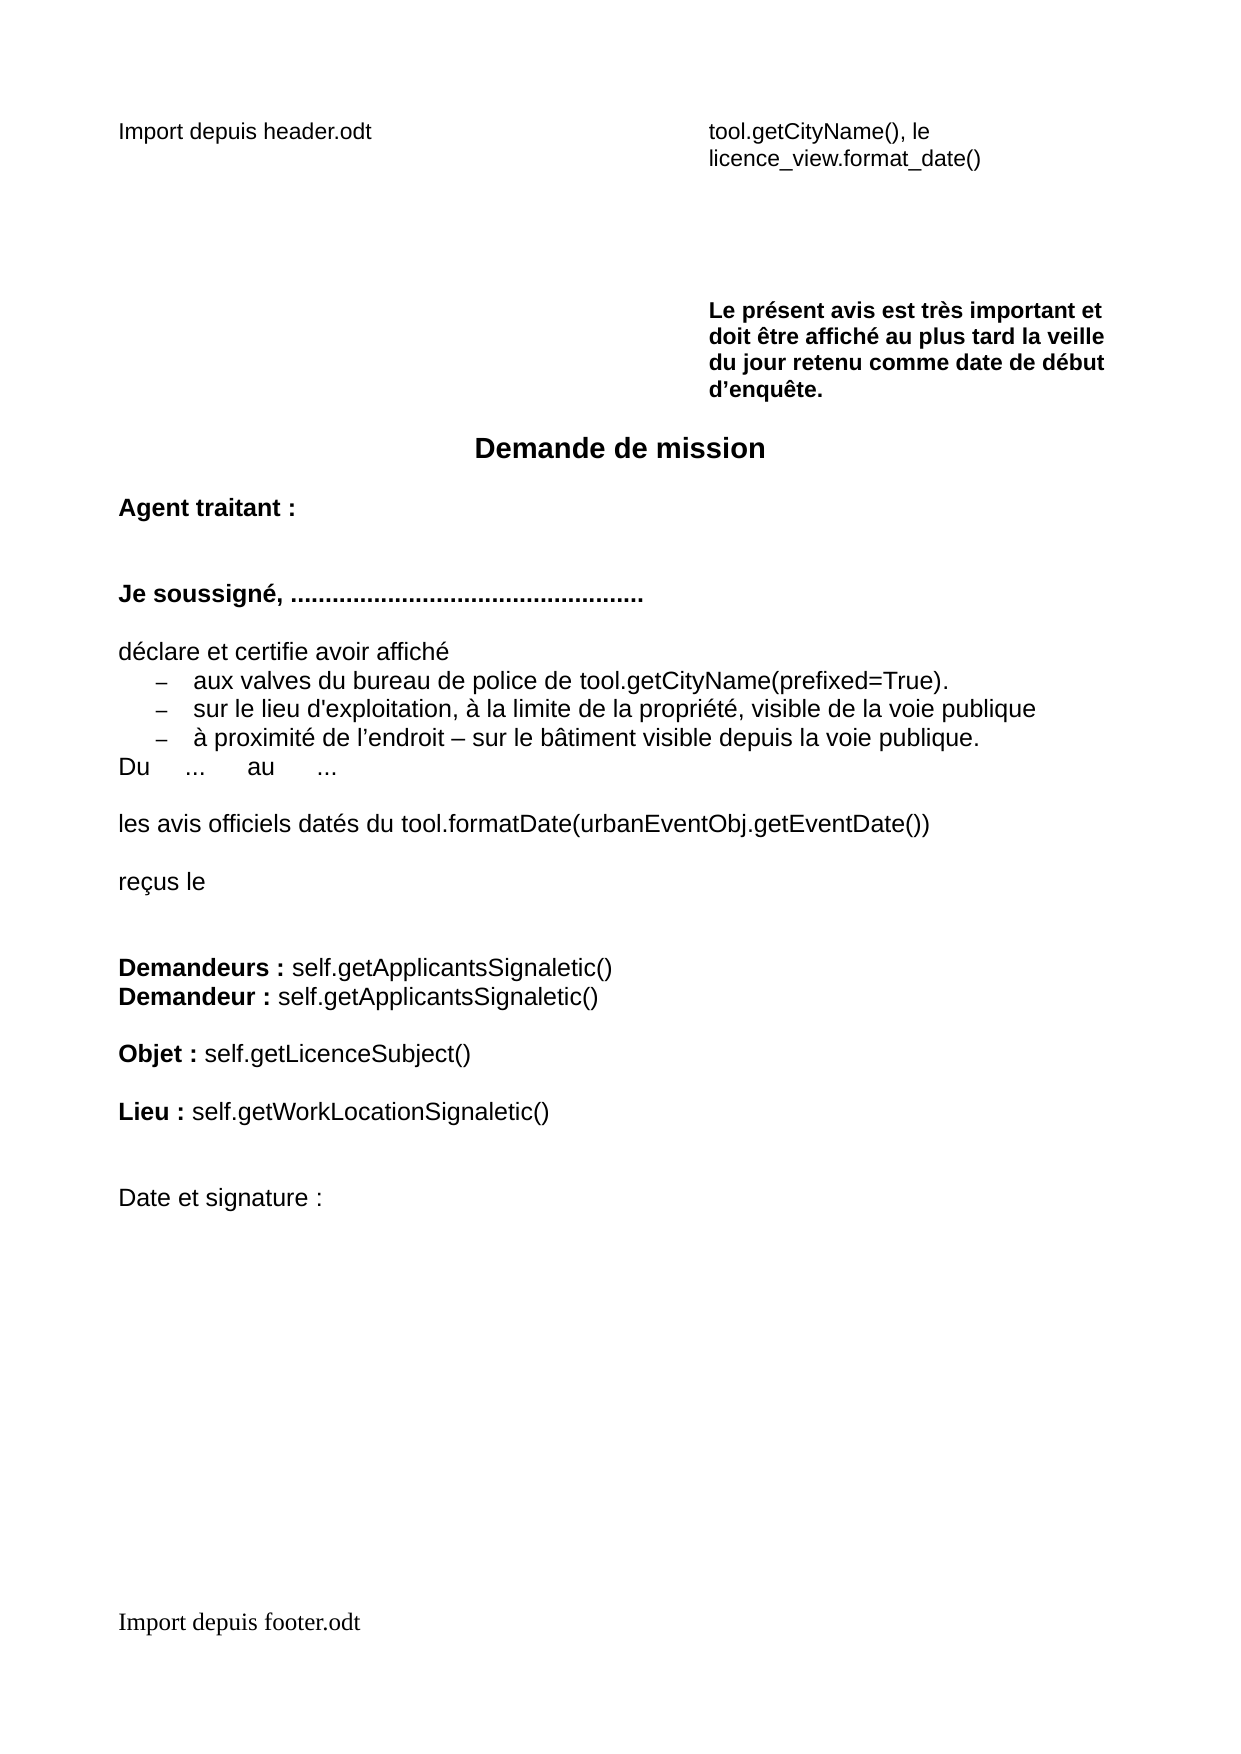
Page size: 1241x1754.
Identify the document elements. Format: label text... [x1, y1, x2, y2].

text les avis officiels datés du tool.formatDate(urbanEventObj.getEventDate()) [118, 809, 1122, 838]
text Date et signature : [118, 1183, 1122, 1212]
list aux valves du bureau de police de tool.getCityName(prefixed=True). [156, 666, 1122, 694]
text reçus le [118, 867, 1122, 896]
text Je soussigné, ................................................... [118, 579, 1122, 608]
list à proximité de l’endroit – sur le bâtiment visible depuis la voie publique. [156, 723, 1122, 752]
text Demandeur : self.getApplicantsSignaletic() [118, 982, 1122, 1011]
table_header Import depuis header.odt [118, 118, 708, 402]
title Demande de mission [118, 431, 1122, 464]
text Du ... au ... [118, 752, 1122, 781]
list sur le lieu d'exploitation, à la limite de la propriété, visible de la voie publique [156, 694, 1122, 723]
text Objet : self.getLicenceSubject() [118, 1039, 1122, 1068]
text Lieu : self.getWorkLocationSignaletic() [118, 1097, 1122, 1126]
text Agent traitant : [118, 493, 1122, 522]
table_header tool.getCityName(), le licence_view.format_date() Le présent avis est très important et doit être affiché au plus tard la veille du jour retenu comme date de début d’enquête. [709, 118, 1123, 402]
text Demandeurs : self.getApplicantsSignaletic() [118, 953, 1122, 982]
text déclare et certifie avoir affiché [118, 637, 1122, 666]
